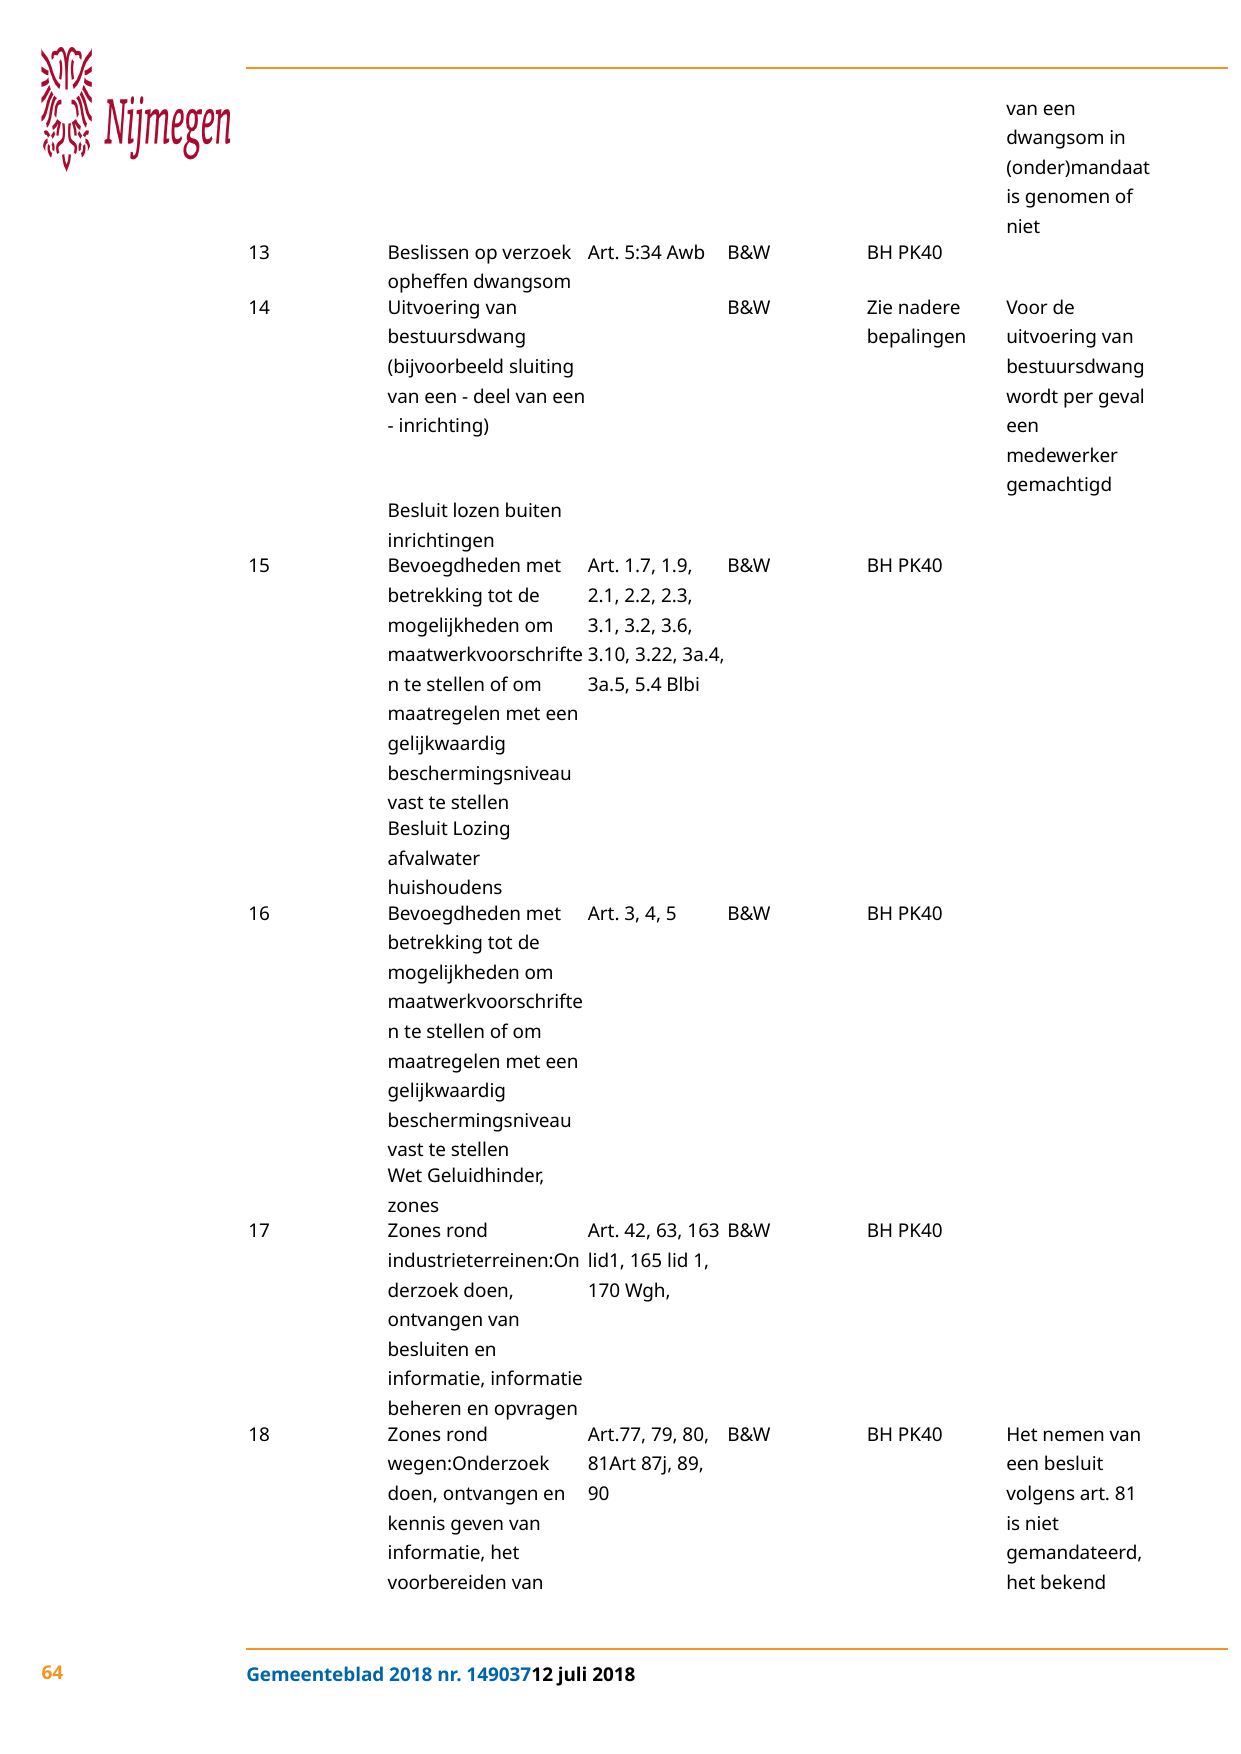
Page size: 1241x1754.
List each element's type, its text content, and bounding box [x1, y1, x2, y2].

table_cell B&W [727, 1218, 867, 1421]
table_cell B&W [727, 294, 867, 497]
table_cell Bevoegdheden met betrekking tot de mogelijkheden om maatwerkvoorschriften te stellen of om maatregelen met een gelijkwaardig beschermingsniveau vast te stellen [388, 900, 588, 1162]
table_cell [1006, 239, 1152, 294]
table_cell Art. 42, 63, 163 lid1, 165 lid 1, 170 Wgh, [588, 1218, 727, 1421]
table_cell Art. 1.7, 1.9, 2.1, 2.2, 2.3, 3.1, 3.2, 3.6, 3.10, 3.22, 3a.4, 3a.5, 5.4 Blbi [588, 553, 727, 815]
table_cell 16 [248, 900, 387, 1162]
table_cell [867, 815, 1006, 900]
table_cell B&W [727, 239, 867, 294]
table_cell 13 [248, 239, 387, 294]
table_cell Besluit lozen buiten inrichtingen [388, 498, 588, 553]
table_cell Zones rond industrieterreinen:Onderzoek doen, ontvangen van besluiten en informatie, informatie beheren en opvragen [388, 1218, 588, 1421]
table_cell [588, 95, 727, 239]
table_cell 18 [248, 1421, 387, 1594]
table_cell B&W [727, 900, 867, 1162]
table_cell [1006, 498, 1152, 553]
table_cell [588, 1163, 727, 1218]
table_cell Bevoegdheden met betrekking tot de mogelijkheden om maatwerkvoorschriften te stellen of om maatregelen met een gelijkwaardig beschermingsniveau vast te stellen [388, 553, 588, 815]
table_cell [588, 498, 727, 553]
table_cell 14 [248, 294, 387, 497]
table_cell BH PK40 [867, 553, 1006, 815]
table_cell Besluit Lozing afvalwater huishoudens [388, 815, 588, 900]
table_cell B&W [727, 1421, 867, 1594]
table_cell Wet Geluidhinder, zones [388, 1163, 588, 1218]
table_cell [588, 294, 727, 497]
table_cell Art.77, 79, 80, 81Art 87j, 89, 90 [588, 1421, 727, 1594]
table_cell [1006, 900, 1152, 1162]
table_cell B&W [727, 553, 867, 815]
table_cell Art. 5:34 Awb [588, 239, 727, 294]
table_cell [867, 498, 1006, 553]
table_cell Het nemen van een besluit volgens art. 81 is niet gemandateerd, het bekend [1006, 1421, 1152, 1594]
table_cell Uitvoering van bestuursdwang (bijvoorbeeld sluiting van een - deel van een - inrichting) [388, 294, 588, 497]
table_cell BH PK40 [867, 900, 1006, 1162]
table_cell [727, 815, 867, 900]
table_cell [1006, 1218, 1152, 1421]
table_cell Voor de uitvoering van bestuursdwang wordt per geval een medewerker gemachtigd [1006, 294, 1152, 497]
table_cell van een dwangsom in (onder)mandaat is genomen of niet [1006, 95, 1152, 239]
table_cell BH PK40 [867, 1218, 1006, 1421]
table_cell [248, 815, 387, 900]
table_cell [248, 498, 387, 553]
table_cell BH PK40 [867, 1421, 1006, 1594]
table_cell [248, 1163, 387, 1218]
table_cell [1006, 553, 1152, 815]
table_cell [388, 95, 588, 239]
table_cell [727, 498, 867, 553]
picture [41, 47, 231, 172]
table_cell 15 [248, 553, 387, 815]
table_cell [588, 815, 727, 900]
table_cell [867, 1163, 1006, 1218]
table_cell Art. 3, 4, 5 [588, 900, 727, 1162]
table_cell [727, 1163, 867, 1218]
table_cell [867, 95, 1006, 239]
table_cell 17 [248, 1218, 387, 1421]
table_cell [1006, 1163, 1152, 1218]
table_cell Zie nadere bepalingen [867, 294, 1006, 497]
table_cell Beslissen op verzoek opheffen dwangsom [388, 239, 588, 294]
table_cell [248, 95, 387, 239]
table_cell [727, 95, 867, 239]
table_cell BH PK40 [867, 239, 1006, 294]
table_cell [1006, 815, 1152, 900]
table_cell Zones rond wegen:Onderzoek doen, ontvangen en kennis geven van informatie, het voorbereiden van [388, 1421, 588, 1594]
